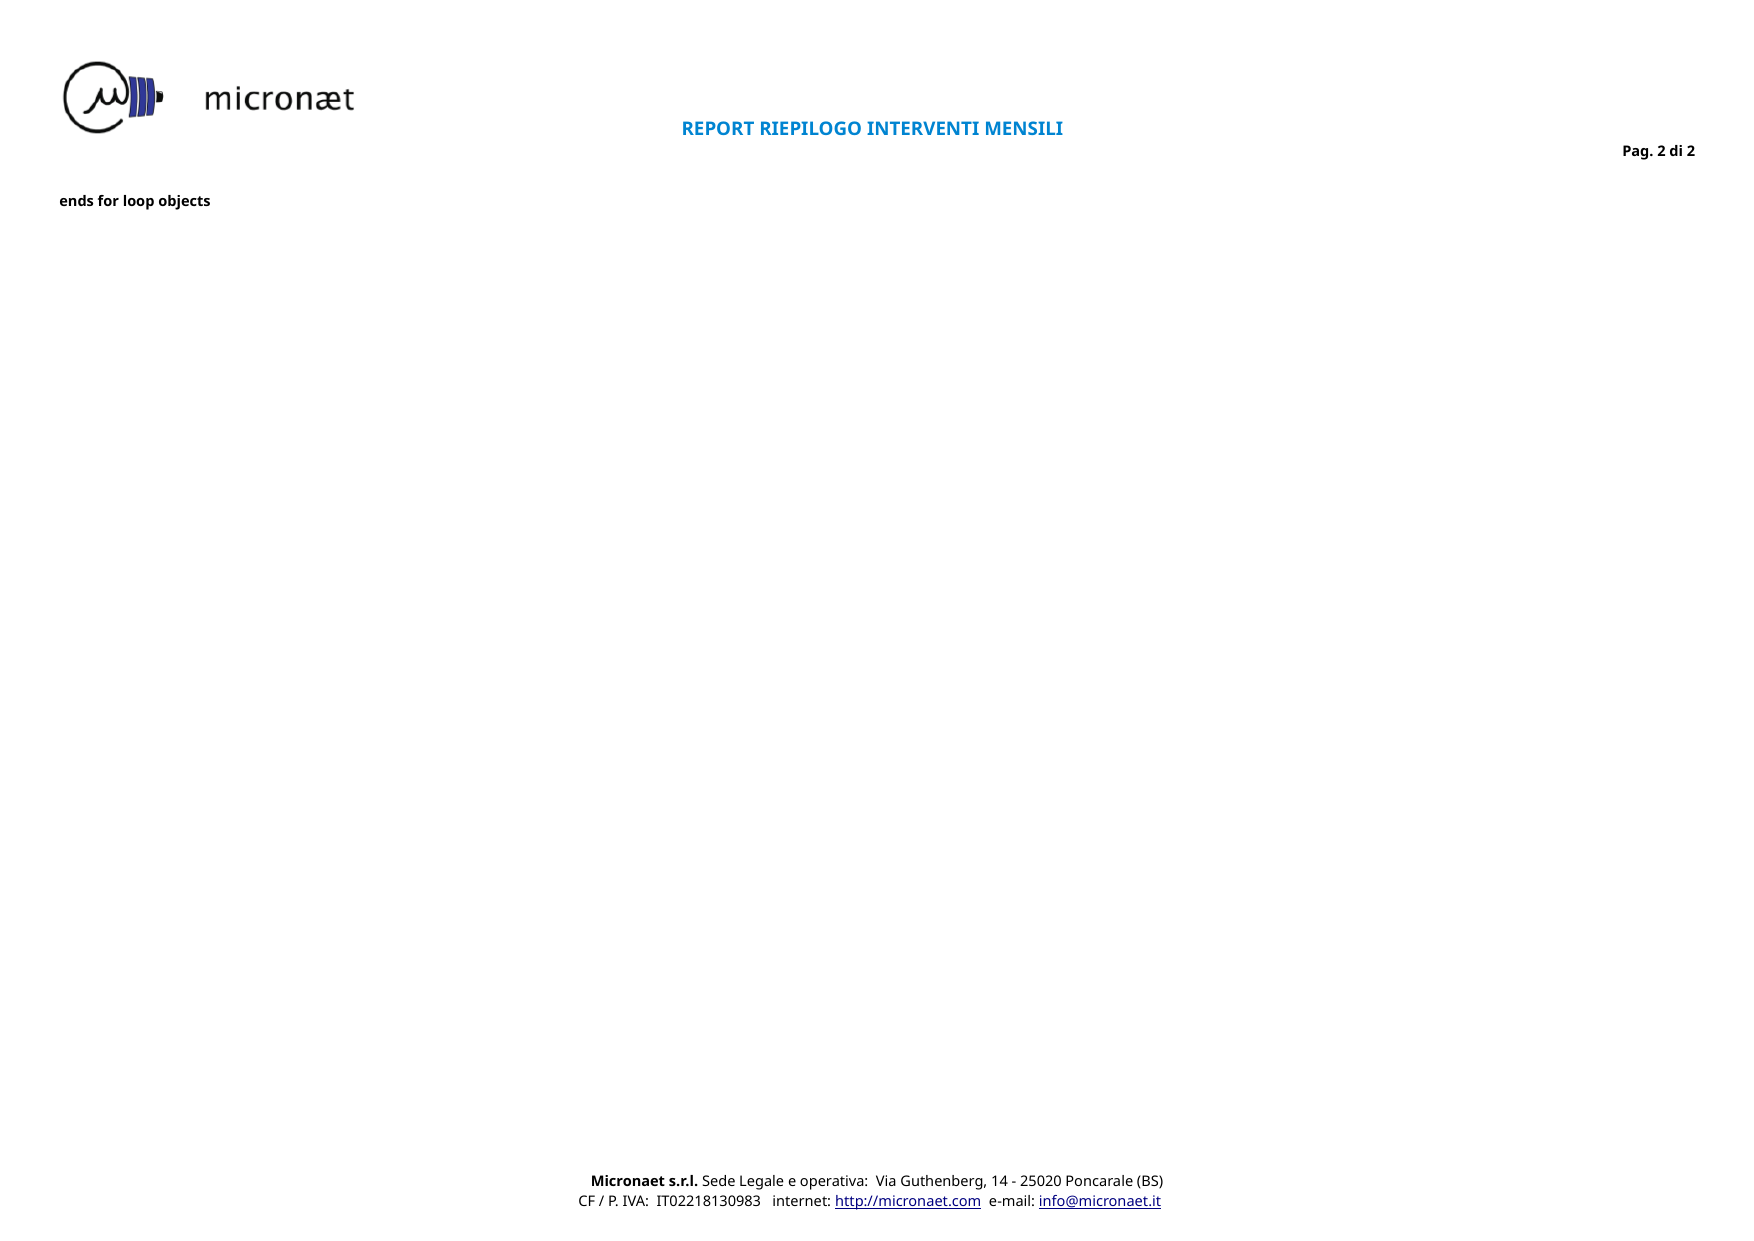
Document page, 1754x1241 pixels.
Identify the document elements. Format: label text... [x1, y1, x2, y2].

picture [59, 59, 358, 136]
text ends for loop objects [59, 191, 1695, 211]
